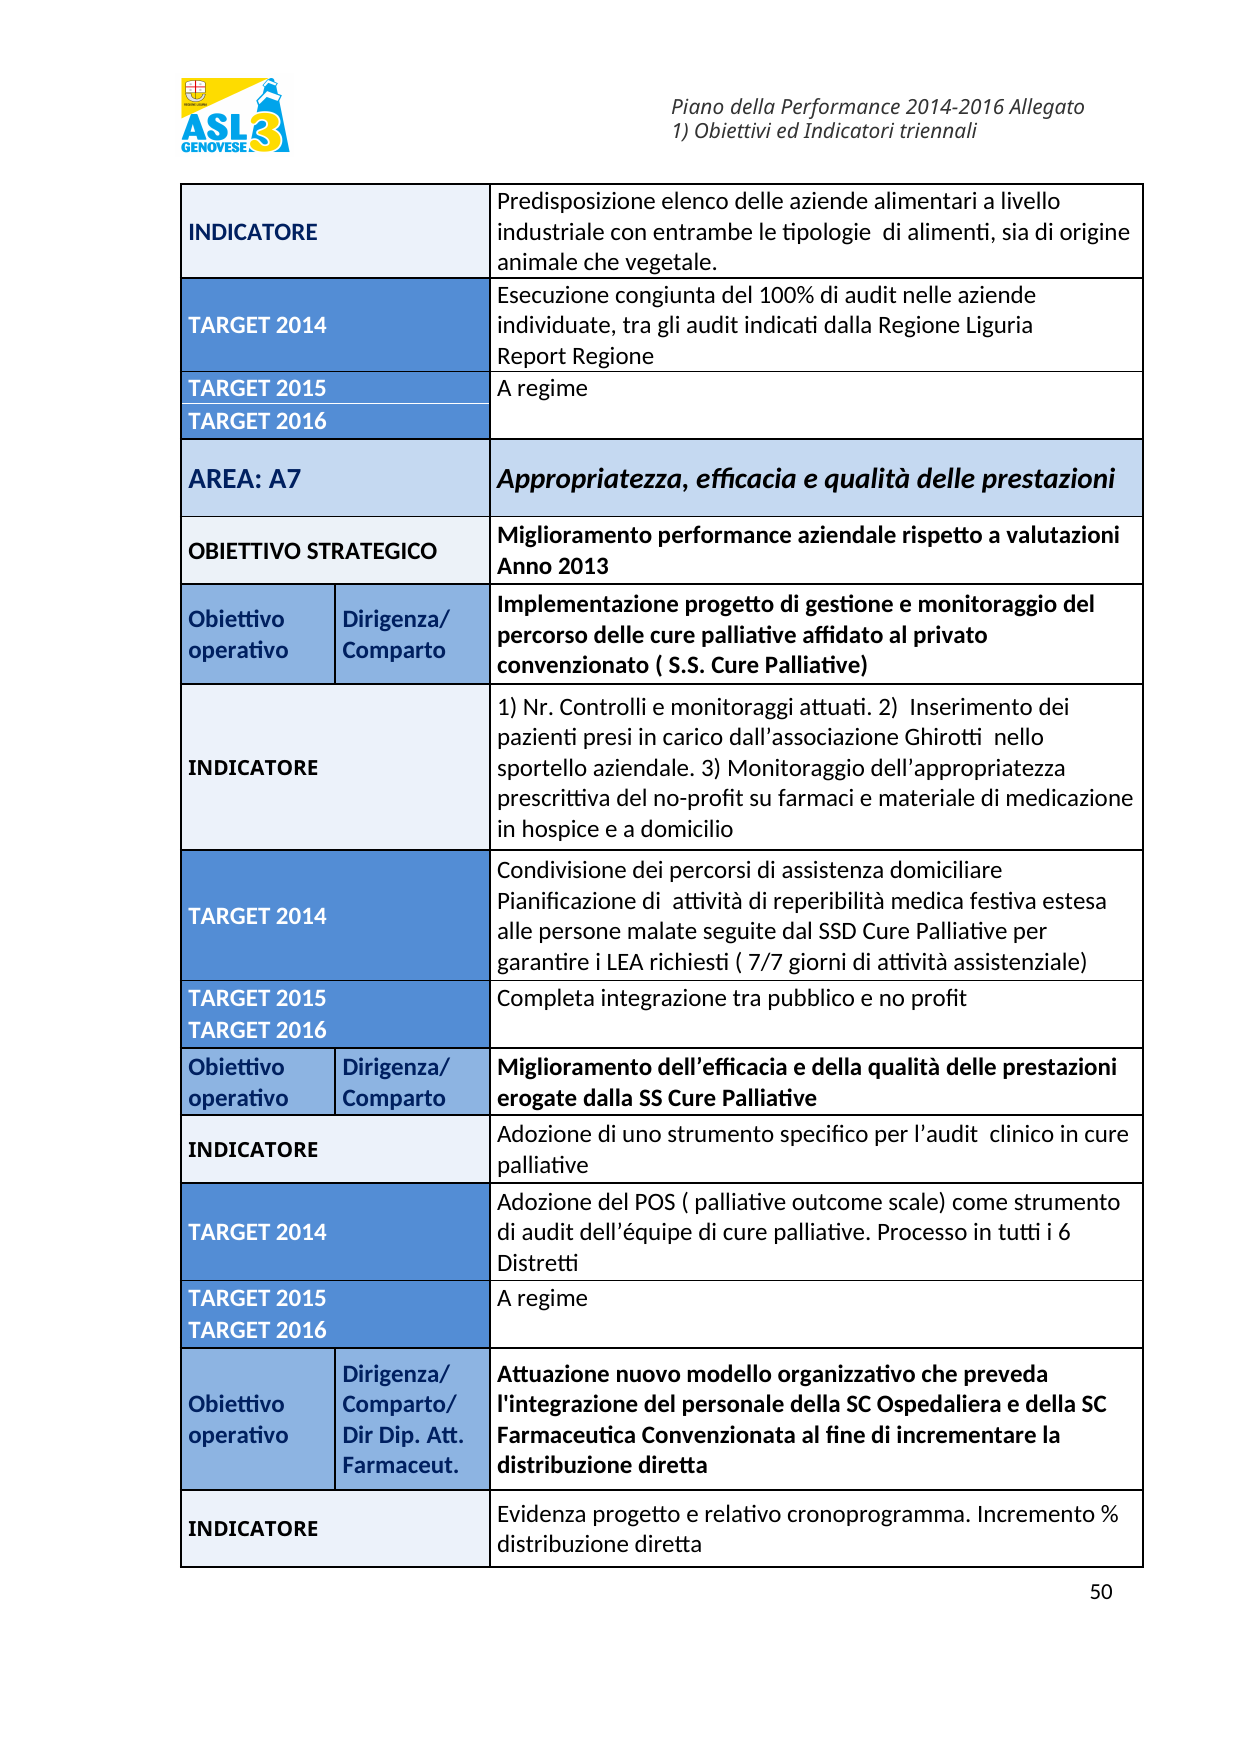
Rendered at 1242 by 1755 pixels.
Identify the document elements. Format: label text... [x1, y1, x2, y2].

table_cell OBIETTIVO STRATEGICO [182, 517, 489, 583]
table_cell TARGET 2014 [182, 279, 335, 371]
table_cell AREA: A7 [182, 440, 489, 516]
table_cell [335, 279, 489, 371]
table_cell [491, 1313, 1142, 1347]
table_cell [335, 1281, 489, 1313]
table_cell Completa integrazione tra pubblico e no profit [491, 981, 1142, 1013]
table_cell [335, 1184, 489, 1280]
table_cell 1) Nr. Controlli e monitoraggi attuati. 2) Inserimento dei pazienti presi in carico dall’associazione Ghirotti nello sportello aziendale. 3) Monitoraggio dell’appropriatezza prescrittiva del no-profit su farmaci e materiale di medicazione in hospice e a domicilio [491, 685, 1142, 849]
table_cell [491, 1013, 1142, 1047]
table_cell Evidenza progetto e relativo cronoprogramma. Incremento % distribuzione diretta [491, 1491, 1142, 1566]
table_cell A regime [491, 1281, 1142, 1313]
table_cell Dirigenza/ Comparto/ Dir Dip. Att. Farmaceut. [336, 1349, 489, 1489]
table_cell Obiettivo operativo [182, 1349, 334, 1489]
table_cell Obiettivo operativo [182, 585, 334, 683]
table_cell TARGET 2016 [182, 404, 335, 438]
table_cell Adozione di uno strumento specifico per l’audit clinico in cure palliative [491, 1116, 1142, 1182]
table_cell Esecuzione congiunta del 100% di audit nelle aziende individuate, tra gli audit indicati dalla Regione Liguria Report Regione [491, 279, 1142, 371]
table_cell Attuazione nuovo modello organizzativo che preveda l'integrazione del personale della SC Ospedaliera e della SC Farmaceutica Convenzionata al fine di incrementare la distribuzione diretta [491, 1349, 1142, 1489]
table_cell INDICATORE [182, 185, 489, 277]
table_cell A regime [491, 372, 1142, 403]
table_cell [335, 404, 489, 438]
table_cell [335, 851, 489, 980]
table_cell Dirigenza/ Comparto [336, 1049, 489, 1114]
table_cell Adozione del POS ( palliative outcome scale) come strumento di audit dell’équipe di cure palliative. Processo in tutti i 6 Distretti [491, 1184, 1142, 1280]
table_cell Miglioramento performance aziendale rispetto a valutazioni Anno 2013 [491, 517, 1142, 583]
table_cell TARGET 2014 [182, 1184, 335, 1280]
table_cell [335, 981, 489, 1013]
table_cell Miglioramento dell’efficacia e della qualità delle prestazioni erogate dalla SS Cure Palliative [491, 1049, 1142, 1114]
table_cell Obiettivo operativo [182, 1049, 334, 1114]
table_cell INDICATORE [182, 1491, 489, 1566]
table_cell Dirigenza/ Comparto [336, 585, 489, 683]
table_cell Implementazione progetto di gestione e monitoraggio del percorso delle cure palliative affidato al privato convenzionato ( S.S. Cure Palliative) [491, 585, 1142, 683]
table_cell Predisposizione elenco delle aziende alimentari a livello industriale con entrambe le tipologie di alimenti, sia di origine animale che vegetale. [491, 185, 1142, 277]
table_cell TARGET 2015 [182, 372, 335, 403]
table_cell Appropriatezza, efficacia e qualità delle prestazioni [491, 440, 1142, 516]
table_cell TARGET 2016 [182, 1313, 335, 1347]
table_cell TARGET 2015 [182, 1281, 335, 1313]
table_cell [335, 372, 489, 403]
table_cell TARGET 2014 [182, 851, 335, 980]
table_cell INDICATORE [182, 1116, 489, 1182]
table_cell TARGET 2016 [182, 1013, 335, 1047]
table_cell [335, 1313, 489, 1347]
table_cell [335, 1013, 489, 1047]
table_cell INDICATORE [182, 685, 489, 849]
table_cell Condivisione dei percorsi di assistenza domiciliare Pianificazione di attività di reperibilità medica festiva estesa alle persone malate seguite dal SSD Cure Palliative per garantire i LEA richiesti ( 7/7 giorni di attività assistenziale) [491, 851, 1142, 980]
table_cell TARGET 2015 [182, 981, 335, 1013]
table_cell [491, 404, 1142, 438]
